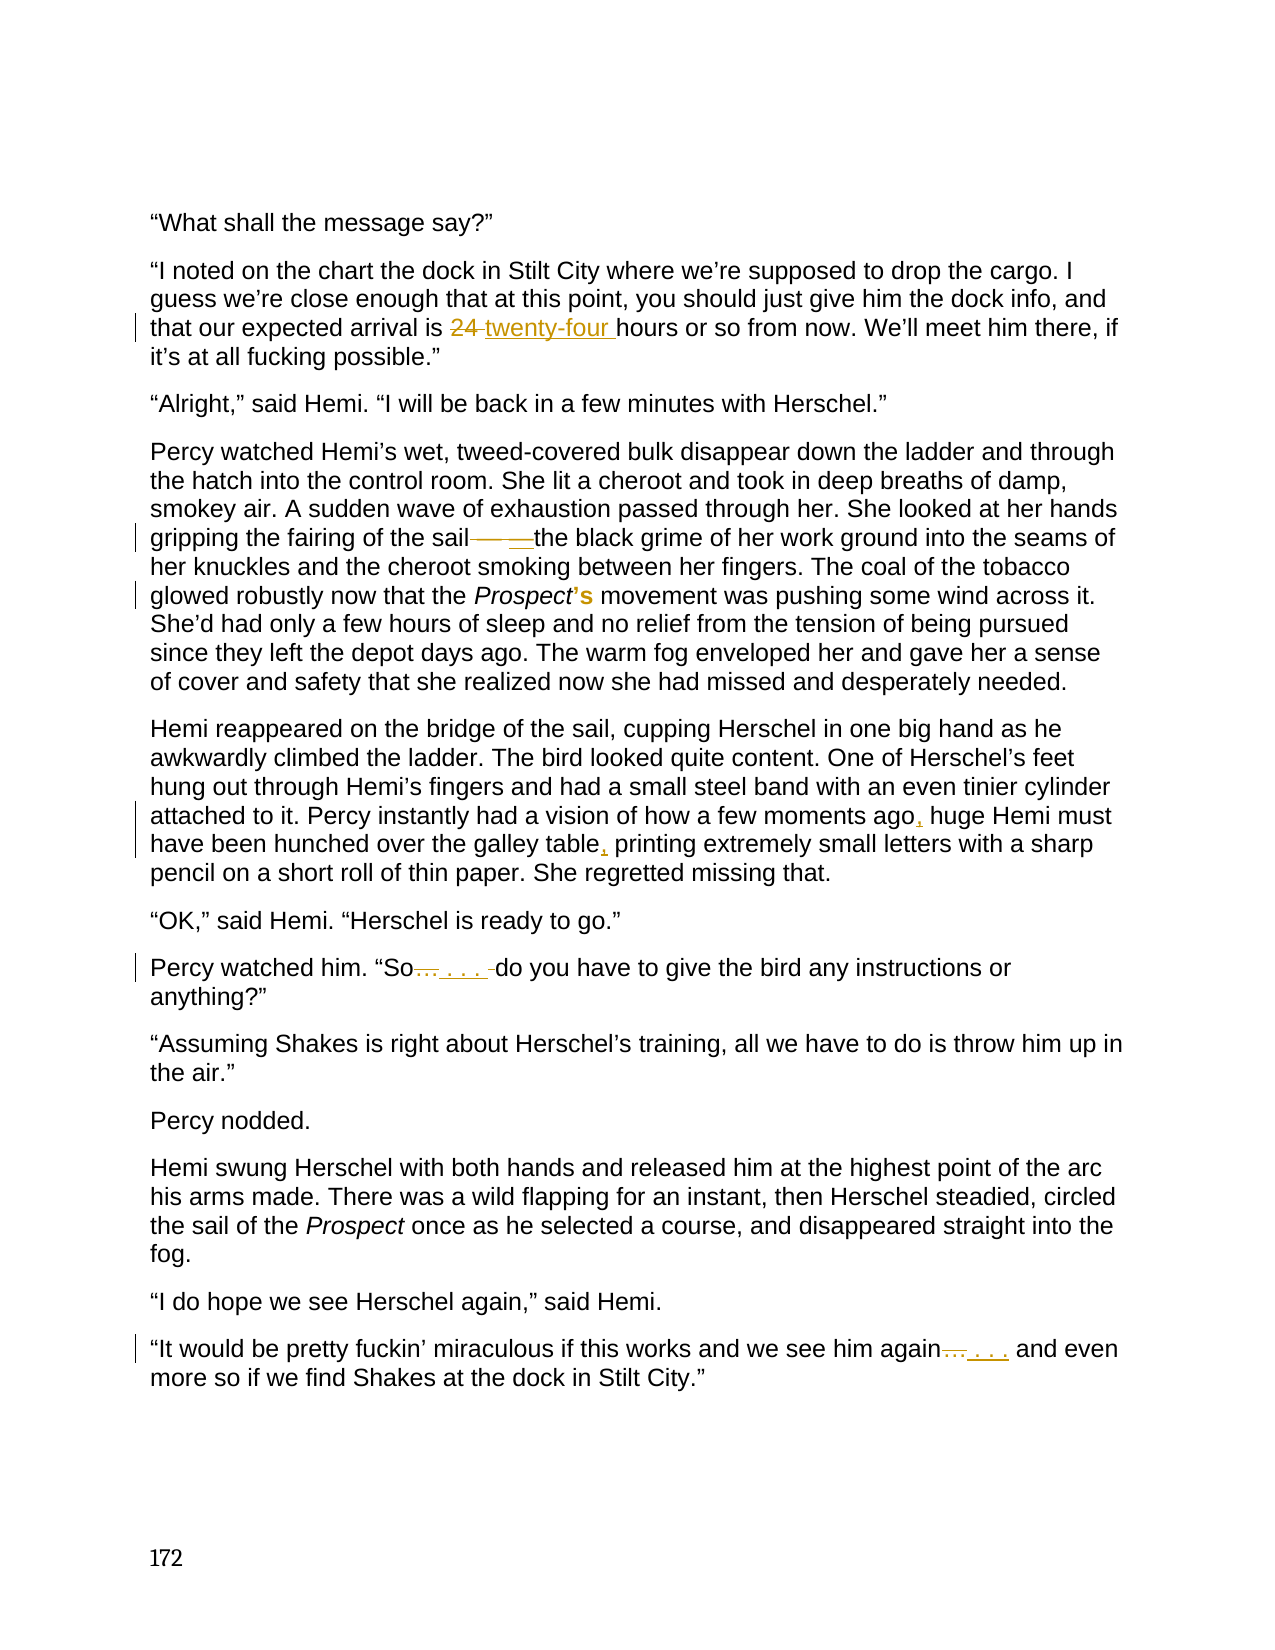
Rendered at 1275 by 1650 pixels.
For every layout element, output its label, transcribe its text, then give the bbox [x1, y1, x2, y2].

text Hemi swung Herschel with both hands and released him at the highest point of the arc his arms made. There was a wild flapping for an instant, then Herschel steadied, circled the sail of the Prospect once as he selected a course, and disappeared straight into the fog. [150, 1153, 1125, 1268]
text “I do hope we see Herschel again,” said Hemi. [150, 1287, 1125, 1316]
text Percy watched Hemi’s wet, tweed-covered bulk disappear down the ladder and through the hatch into the control room. She lit a cheroot and took in deep breaths of damp, smokey air. A sudden wave of exhaustion passed through her. She looked at her hands gripping the fairing of the sail—the black grime of her work ground into the seams of her knuckles and the cheroot smoking between her fingers. The coal of the tobacco glowed robustly now that the Prospect’s movement was pushing some wind across it. She’d had only a few hours of sleep and no relief from the tension of being pursued since they left the depot days ago. The warm fog enveloped her and gave her a sense of cover and safety that she realized now she had missed and desperately needed. [150, 437, 1125, 696]
text “It would be pretty fuckin’ miraculous if this works and we see him again . . . and even more so if we find Shakes at the dock in Stilt City.” [150, 1334, 1125, 1392]
text “Alright,” said Hemi. “I will be back in a few minutes with Herschel.” [150, 389, 1125, 418]
text “What shall the message say?” [150, 208, 1125, 237]
text Percy nodded. [150, 1106, 1125, 1134]
text Hemi reappeared on the bridge of the sail, cupping Herschel in one big hand as he awkwardly climbed the ladder. The bird looked quite content. One of Herschel’s feet hung out through Hemi’s fingers and had a small steel band with an even tinier cylinder attached to it. Percy instantly had a vision of how a few moments ago, huge Hemi must have been hunched over the galley table, printing extremely small letters with a sharp pencil on a short roll of thin paper. She regretted missing that. [150, 714, 1125, 887]
text Percy watched him. “So . . . do you have to give the bird any instructions or anything?” [150, 953, 1125, 1011]
text “OK,” said Hemi. “Herschel is ready to go.” [150, 906, 1125, 934]
text “I noted on the chart the dock in Stilt City where we’re supposed to drop the cargo. I guess we’re close enough that at this point, you should just give him the dock info, and that our expected arrival is twenty-four hours or so from now. We’ll meet him there, if it’s at all fucking possible.” [150, 256, 1125, 371]
text “Assuming Shakes is right about Herschel’s training, all we have to do is throw him up in the air.” [150, 1029, 1125, 1087]
